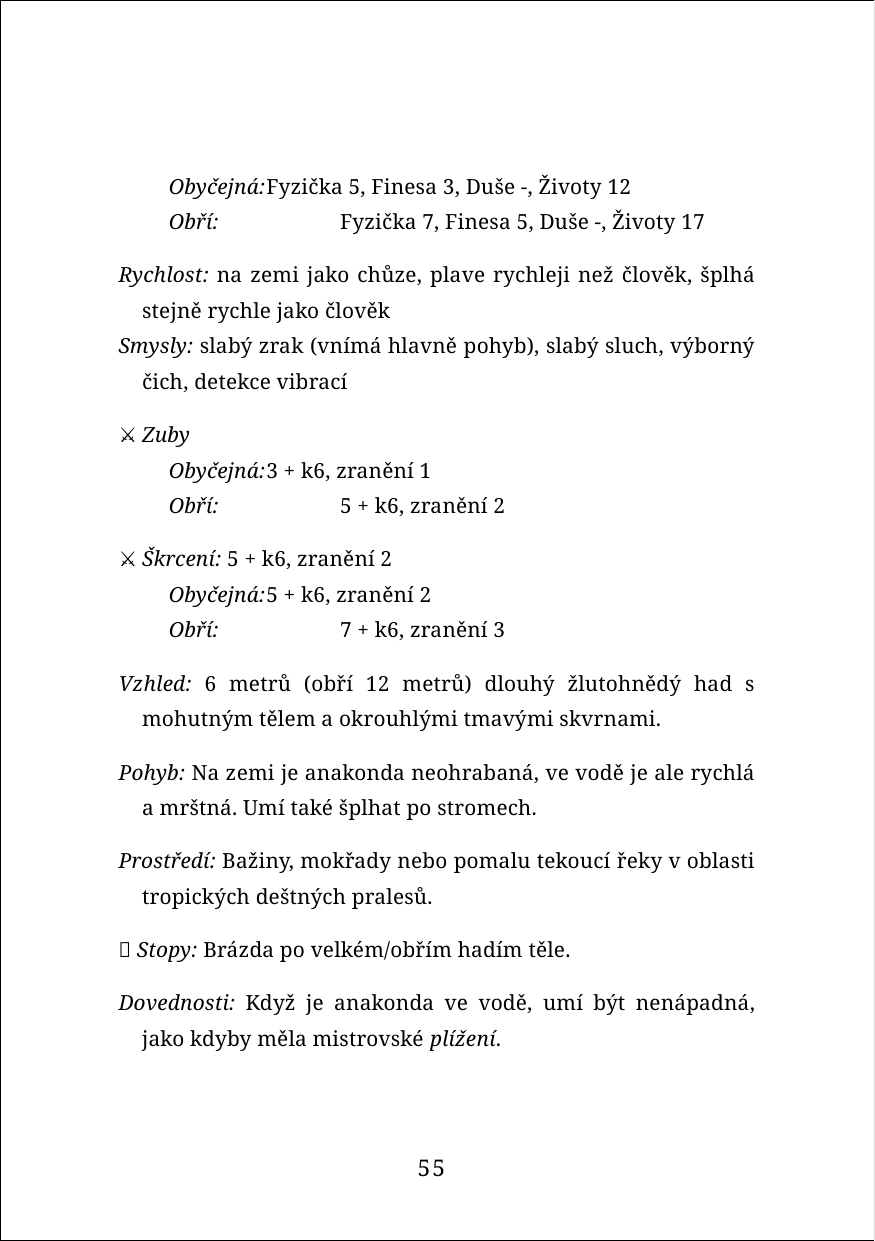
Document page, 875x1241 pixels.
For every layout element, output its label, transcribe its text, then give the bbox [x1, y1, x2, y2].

text ⚔ Škrcení: 5 + k6, zranění 2 [118, 544, 756, 573]
text Prostředí: Bažiny, mokřady nebo pomalu tekoucí řeky v oblasti tropických deštných pralesů. [118, 846, 756, 910]
text Obří: 7 + k6, zranění 3 [168, 616, 756, 644]
text Obyčejná: Fyzička 5, Finesa 3, Duše -, Životy 12 [168, 172, 756, 200]
text Rychlost: na zemi jako chůze, plave rychleji než člověk, šplhá stejně rychle jako člověk [118, 261, 756, 324]
text Obří: Fyzička 7, Finesa 5, Duše -, Životy 17 [168, 207, 756, 236]
text Obyčejná: 3 + k6, zranění 1 [168, 456, 756, 484]
text Vzhled: 6 metrů (obří 12 metrů) dlouhý žlutohnědý had s mohutným tělem a okrouhlými tmavými skvrnami. [118, 669, 756, 733]
text Pohyb: Na zemi je anakonda neohrabaná, ve vodě je ale rychlá a mrštná. Umí také šplhat po stromech. [118, 758, 756, 822]
text ⚔ Zuby [118, 420, 756, 449]
text Dovednosti: Když je anakonda ve vodě, umí být nenápadná, jako kdyby měla mistrovské plížení. [118, 988, 756, 1052]
text 👣 Stopy: Brázda po velkém/obřím hadím těle. [118, 935, 756, 963]
text Smysly: slabý zrak (vnímá hlavně pohyb), slabý sluch, výborný čich, detekce vibrací [118, 332, 756, 396]
text Obří: 5 + k6, zranění 2 [168, 491, 756, 520]
text Obyčejná: 5 + k6, zranění 2 [168, 580, 756, 608]
